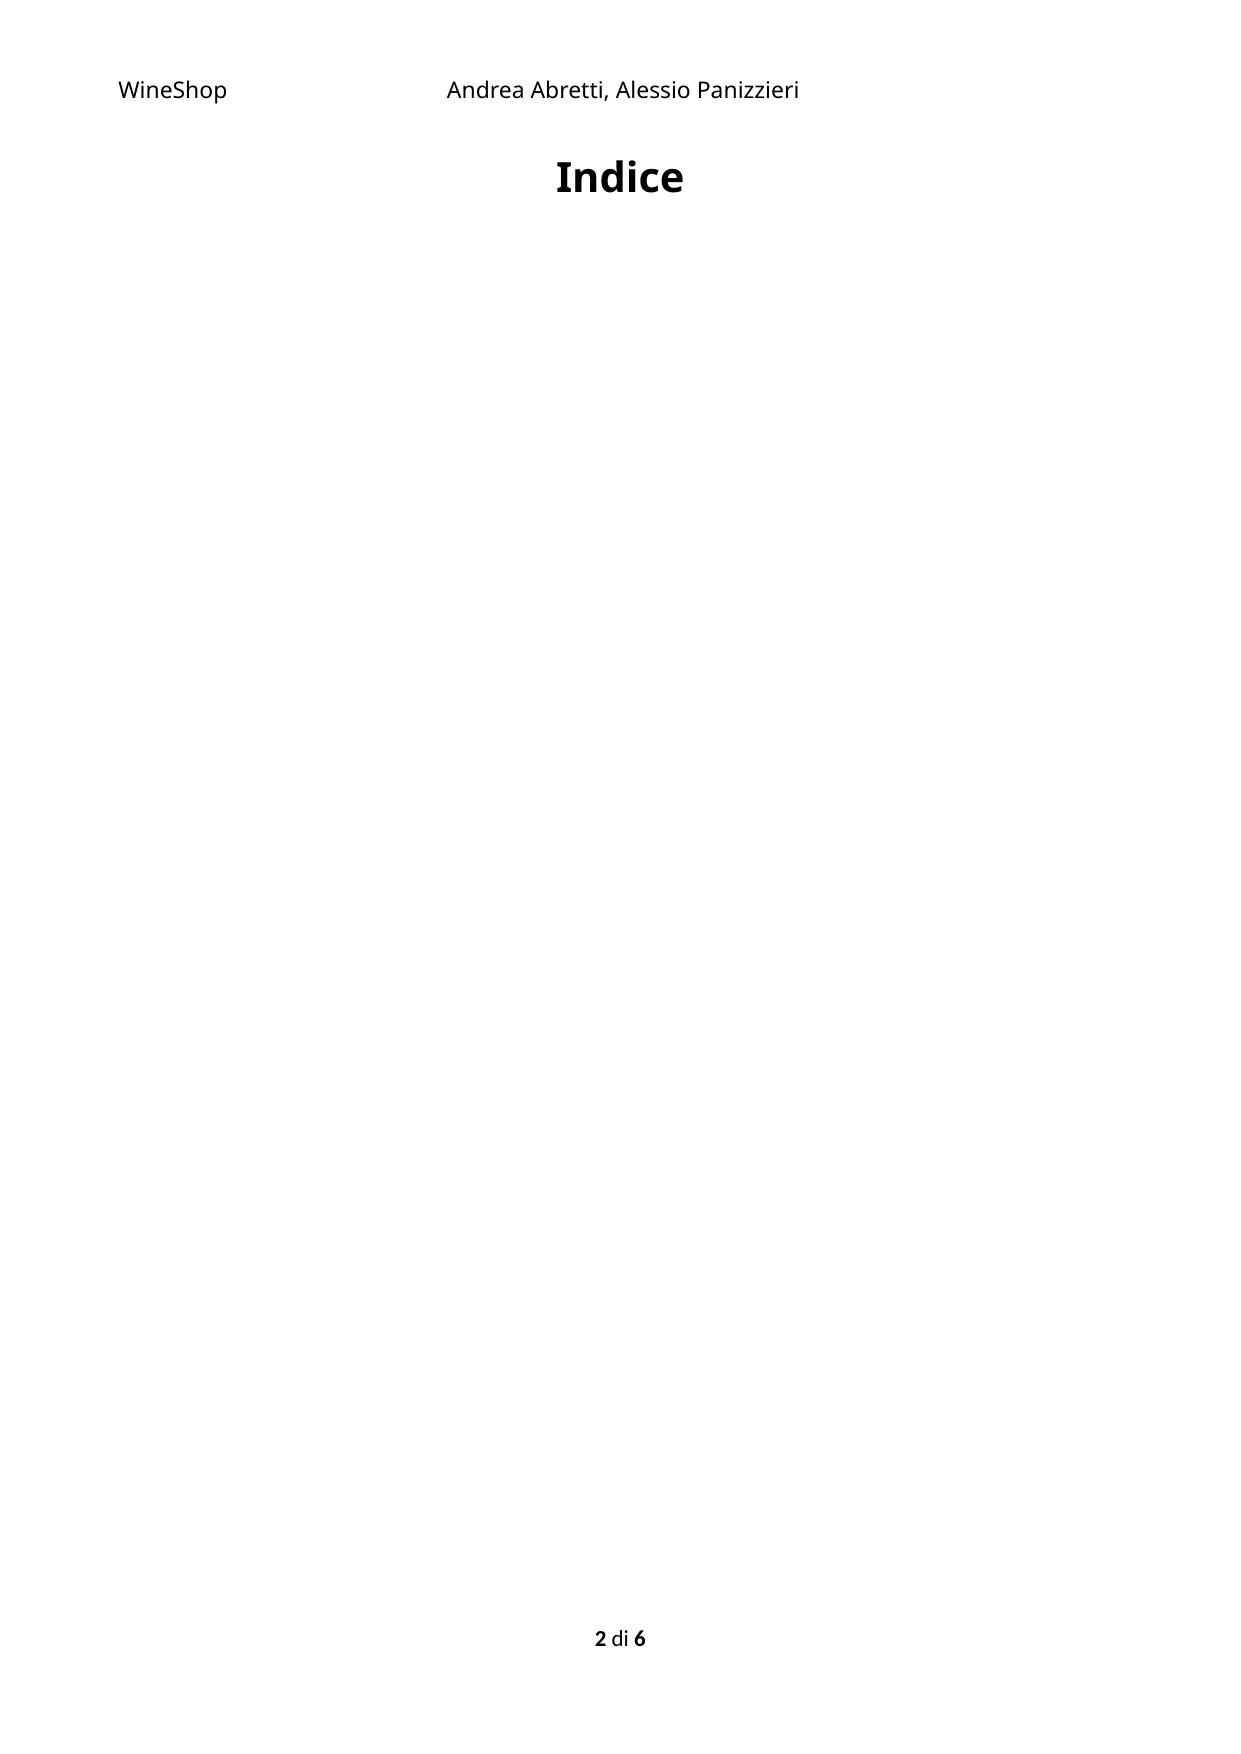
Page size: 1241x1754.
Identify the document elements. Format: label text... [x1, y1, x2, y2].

text Indice [118, 148, 1122, 204]
